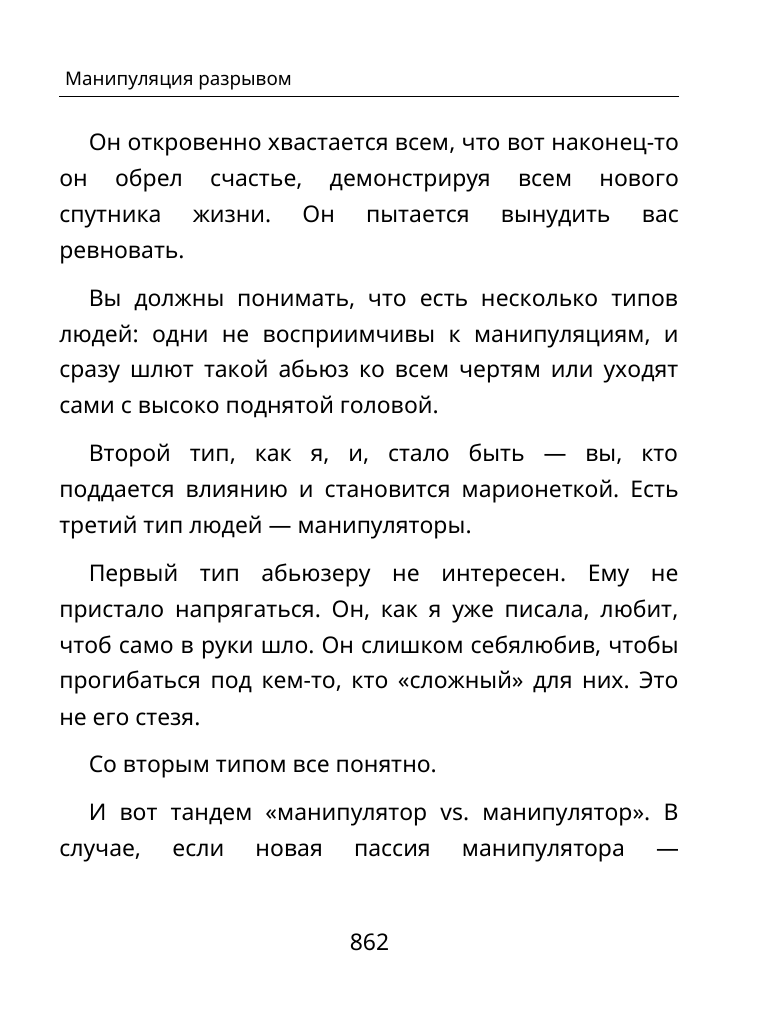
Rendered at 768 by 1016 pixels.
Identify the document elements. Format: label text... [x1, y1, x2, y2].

text Второй тип, как я, и, стало быть — вы, кто поддается влиянию и становится марионеткой. Есть третий тип людей — манипуляторы. [59, 437, 679, 540]
text Первый тип абьюзеру не интересен. Ему не пристало напрягаться. Он, как я уже писала, любит, чтоб само в руки шло. Он слишком себялюбив, чтобы прогибаться под кем-то, кто «сложный» для них. Это не его стезя. [59, 557, 679, 732]
text Вы должны понимать, что есть несколько типов людей: одни не восприимчивы к манипуляциям, и сразу шлют такой абьюз ко всем чертям или уходят сами с высоко поднятой головой. [59, 282, 679, 421]
text Он откровенно хвастается всем, что вот наконец-то он обрел счастье, демонстрируя всем нового спутника жизни. Он пытается вынудить вас ревновать. [59, 126, 679, 265]
text И вот тандем «манипулятор vs. манипулятор». В случае, если новая пассия манипулятора — [59, 796, 679, 863]
text Со вторым типом все понятно. [59, 748, 679, 779]
